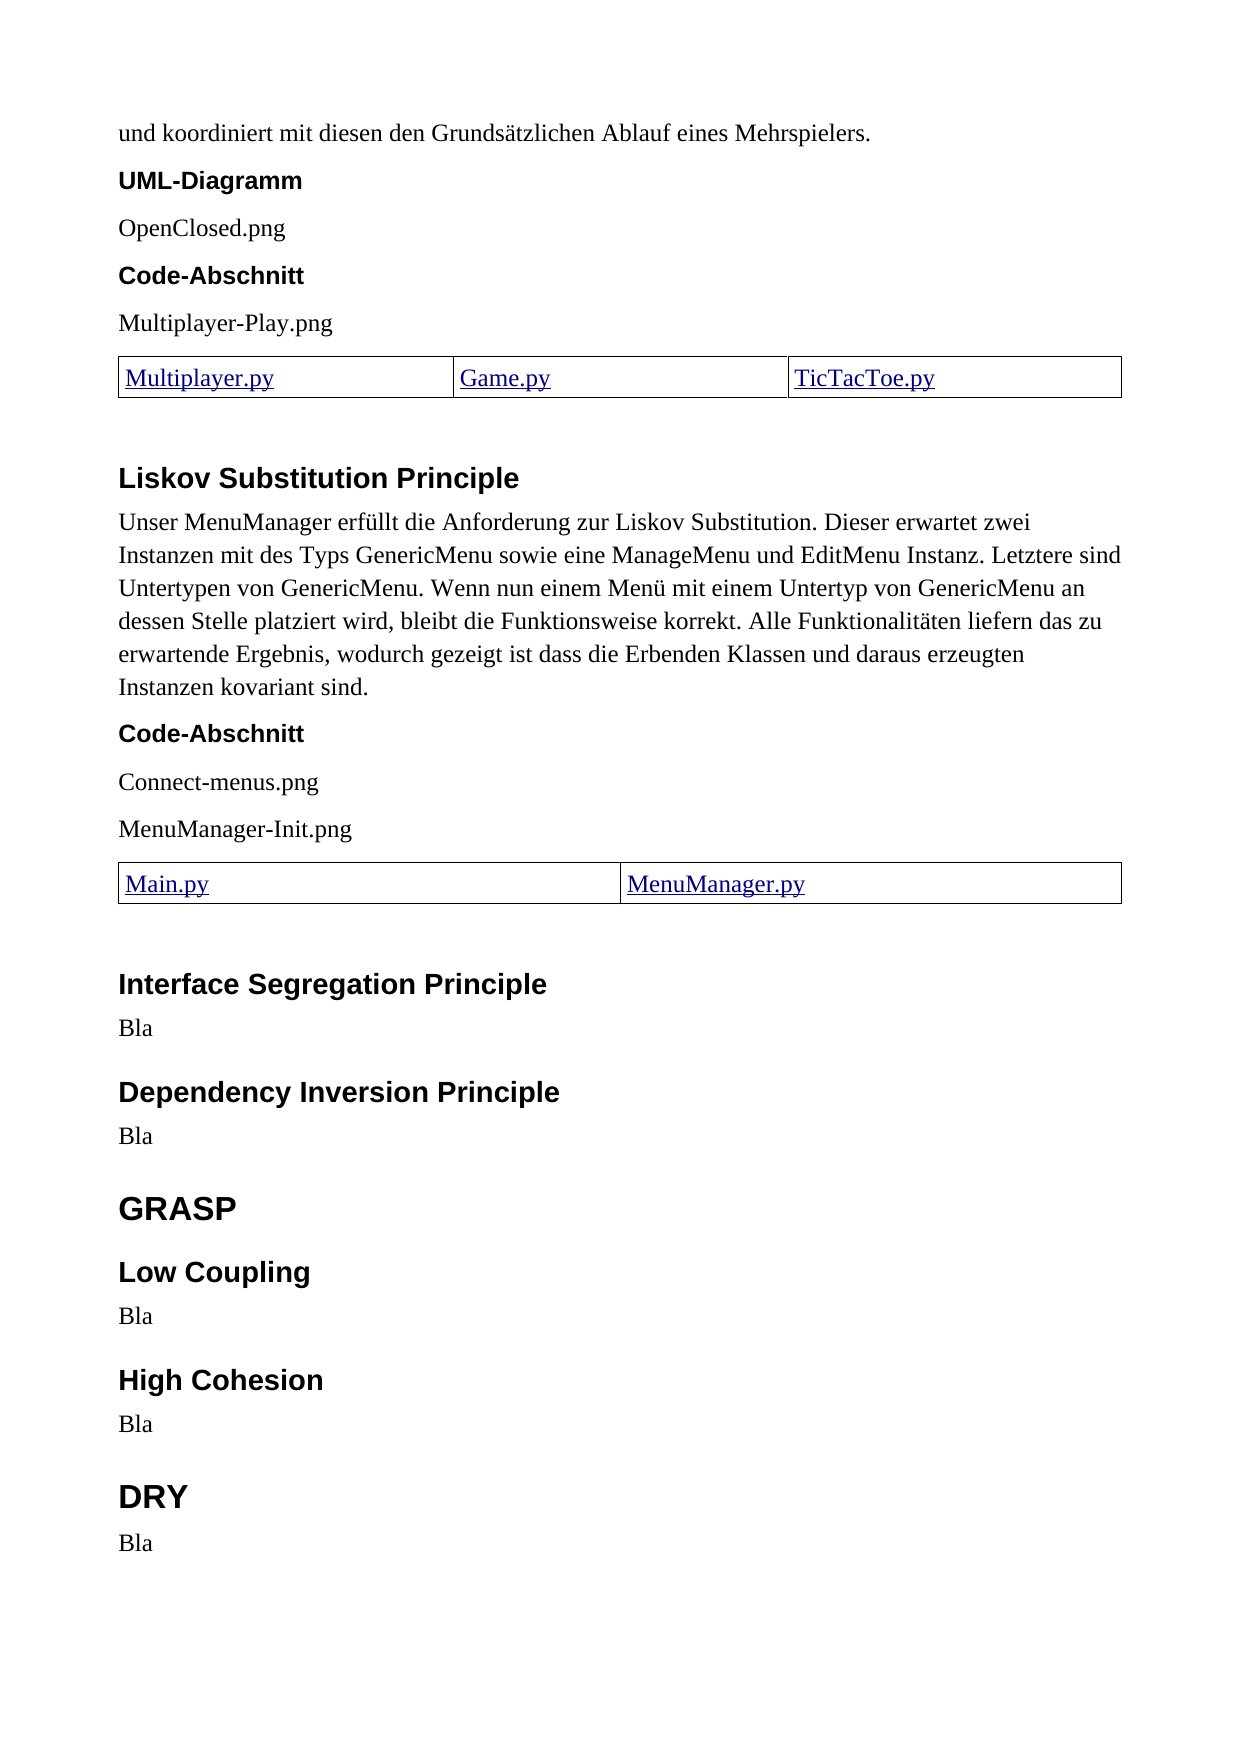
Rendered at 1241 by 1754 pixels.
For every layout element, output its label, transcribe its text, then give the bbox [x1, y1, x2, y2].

text und koordiniert mit diesen den Grundsätzlichen Ablauf eines Mehrspielers. [118, 118, 1122, 147]
text MenuManager-Init.png [118, 814, 1122, 843]
text Bla [118, 1528, 1122, 1557]
subtitle GRASP [118, 1189, 1122, 1228]
text Bla [118, 1013, 1122, 1041]
subtitle Low Coupling [118, 1255, 1122, 1288]
table_header TicTacToe.py [789, 357, 1121, 397]
table_header MenuManager.py [621, 863, 1121, 903]
text Bla [118, 1409, 1122, 1438]
table_header Game.py [454, 357, 787, 397]
text Bla [118, 1301, 1122, 1330]
text Code-Abschnitt [118, 719, 1122, 748]
text Connect-menus.png [118, 767, 1122, 796]
subtitle Dependency Inversion Principle [118, 1075, 1122, 1108]
table_header Multiplayer.py [119, 357, 453, 397]
subtitle High Cohesion [118, 1363, 1122, 1397]
subtitle Liskov Substitution Principle [118, 461, 1122, 494]
subtitle DRY [118, 1478, 1122, 1516]
subtitle Interface Segregation Principle [118, 967, 1122, 1000]
text OpenClosed.png [118, 213, 1122, 242]
text Code-Abschnitt [118, 261, 1122, 290]
text Bla [118, 1121, 1122, 1150]
table_header Main.py [119, 863, 620, 903]
text Multiplayer-Play.png [118, 308, 1122, 337]
text UML-Diagramm [118, 166, 1122, 194]
text Unser MenuManager erfüllt die Anforderung zur Liskov Substitution. Dieser erwartet zwei Instanzen mit des Typs GenericMenu sowie eine ManageMenu und EditMenu Instanz. Letztere sind Untertypen von GenericMenu. Wenn nun einem Menü mit einem Untertyp von GenericMenu an dessen Stelle platziert wird, bleibt die Funktionsweise korrekt. Alle Funktionalitäten liefern das zu erwartende Ergebnis, wodurch gezeigt ist dass die Erbenden Klassen und daraus erzeugten Instanzen kovariant sind. [118, 507, 1122, 701]
